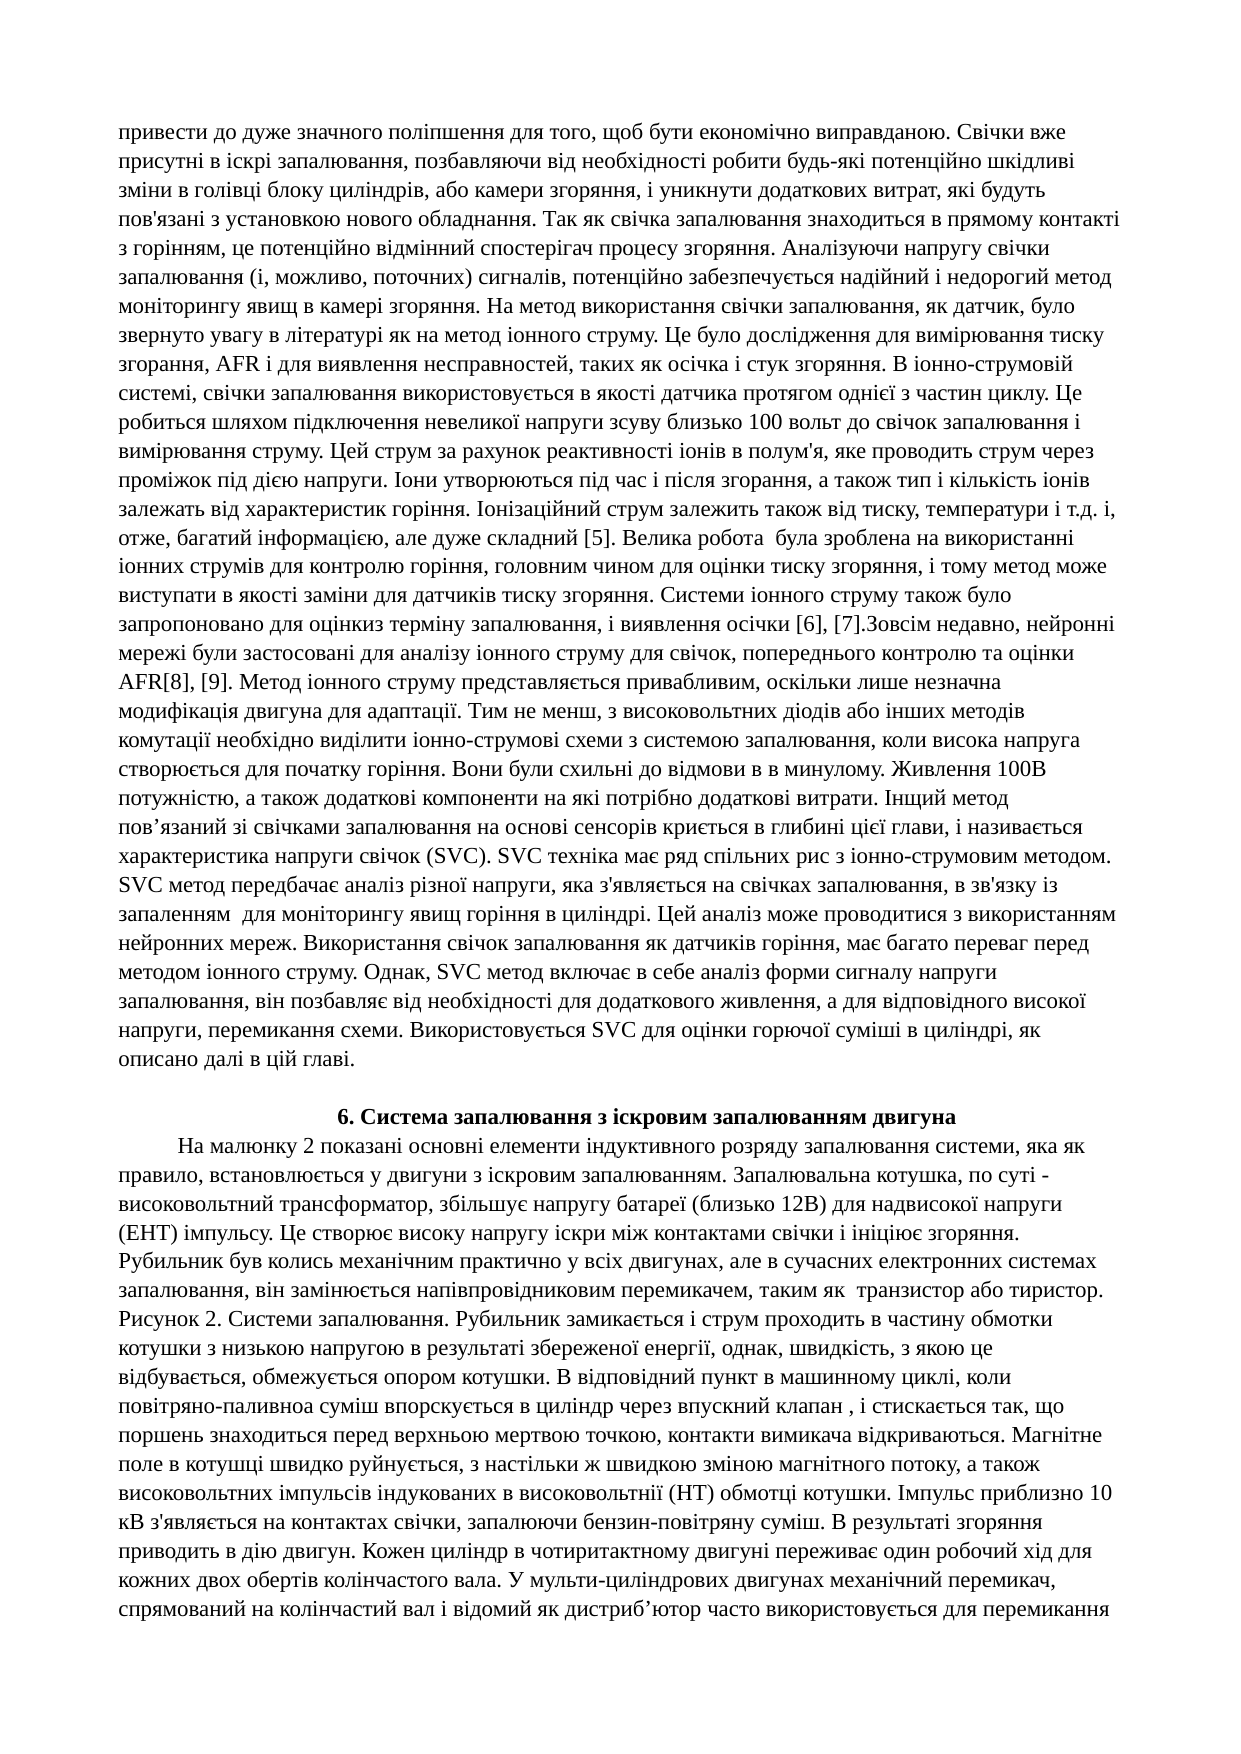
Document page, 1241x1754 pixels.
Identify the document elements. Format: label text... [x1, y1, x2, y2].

text 6. Система запалювання з іскровим запалюванням двигуна [118, 1103, 1122, 1129]
text На малюнку 2 показані основні елементи індуктивного розряду запалювання системи, яка як правило, встановлюється у двигуни з іскровим запалюванням. Запалювальна котушка, по суті - високовольтний трансформатор, збільшує напругу батареї (близько 12В) для надвисокої напруги (EHT) імпульсу. Це створює високу напругу іскри між контактами свічки і ініціює згоряння. Рубильник був колись механічним практично у всіх двигунах, але в сучасних електронних системах запалювання, він замінюється напівпровідниковим перемикачем, таким як транзистор або тиристор. Рисунок 2. Системи запалювання. Рубильник замикається і струм проходить в частину обмотки котушки з низькою напругою в результаті збереженої енергії, однак, швидкість, з якою це відбувається, обмежується опором котушки. В відповідний пункт в машинному циклі, коли повітряно-паливноа суміш впорскується в циліндр через впускний клапан , і стискається так, що поршень знаходиться перед верхньою мертвою точкою, контакти вимикача відкриваються. Магнітне поле в котушці швидко руйнується, з настільки ж швидкою зміною магнітного потоку, а також високовольтних імпульсів індукованих в високовольтнії (HT) обмотці котушки. Імпульс приблизно 10 кВ з'являється на контактах свічки, запалюючи бензин-повітряну суміш. В результаті згоряння приводить в дію двигун. Кожен циліндр в чотиритактному двигуні переживає один робочий хід для кожних двох обертів колінчастого вала. У мульти-циліндрових двигунах механічний перемикач, спрямований на колінчастий вал і відомий як дистриб’ютор часто використовується для перемикання [118, 1132, 1122, 1621]
text привести до дуже значного поліпшення для того, щоб бути економічно виправданою. Свічки вже присутні в іскрі запалювання, позбавляючи від необхідності робити будь-які потенційно шкідливі зміни в голівці блоку циліндрів, або камери згоряння, і уникнути додаткових витрат, які будуть пов'язані з установкою нового обладнання. Так як свічка запалювання знаходиться в прямому контакті з горінням, це потенційно відмінний спостерігач процесу згоряння. Аналізуючи напругу свічки запалювання (і, можливо, поточних) сигналів, потенційно забезпечується надійний і недорогий метод моніторингу явищ в камері згоряння. На метод використання свічки запалювання, як датчик, було звернуто увагу в літературі як на метод іонного струму. Це було дослідження для вимірювання тиску згорання, AFR і для виявлення несправностей, таких як осічка і стук згоряння. В іонно-струмовій системі, свічки запалювання використовується в якості датчика протягом однієї з частин циклу. Це робиться шляхом підключення невеликої напруги зсуву близько 100 вольт до свічок запалювання і вимірювання струму. Цей струм за рахунок реактивності іонів в полум'я, яке проводить струм через проміжок під дією напруги. Іони утворюються під час і після згорання, а також тип і кількість іонів залежать від характеристик горіння. Іонізаційний струм залежить також від тиску, температури і т.д. і, отже, багатий інформацією, але дуже складний [5]. Велика робота була зроблена на використанні іонних струмів для контролю горіння, головним чином для оцінки тиску згоряння, і тому метод може виступати в якості заміни для датчиків тиску згоряння. Системи іонного струму також було запропоновано для оцінкиз терміну запалювання, і виявлення осічки [6], [7].Зовсім недавно, нейронні мережі були застосовані для аналізу іонного струму для свічок, попереднього контролю та оцінки AFR[8], [9]. Метод іонного струму представляється привабливим, оскільки лише незначна модифікація двигуна для адаптації. Тим не менш, з високовольтних діодів або інших методів комутації необхідно виділити іонно-струмові схеми з системою запалювання, коли висока напруга створюється для початку горіння. Вони були схильні до відмови в в минулому. Живлення 100В потужністю, а також додаткові компоненти на які потрібно додаткові витрати. Інщий метод пов’язаний зі свічками запалювання на основі сенсорів криється в глибині цієї глави, і називається характеристика напруги свічок (SVC). SVC техніка має ряд спільних рис з іонно-струмовим методом. SVC метод передбачає аналіз різної напруги, яка з'являється на свічках запалювання, в зв'язку із запаленням для моніторингу явищ горіння в циліндрі. Цей аналіз може проводитися з використанням нейронних мереж. Використання свічок запалювання як датчиків горіння, має багато переваг перед методом іонного струму. Однак, SVC метод включає в себе аналіз форми сигналу напруги запалювання, він позбавляє від необхідності для додаткового живлення, а для відповідного високої напруги, перемикання схеми. Використовується SVC для оцінки горючої суміші в циліндрі, як описано далі в цій главі. [118, 118, 1122, 1071]
